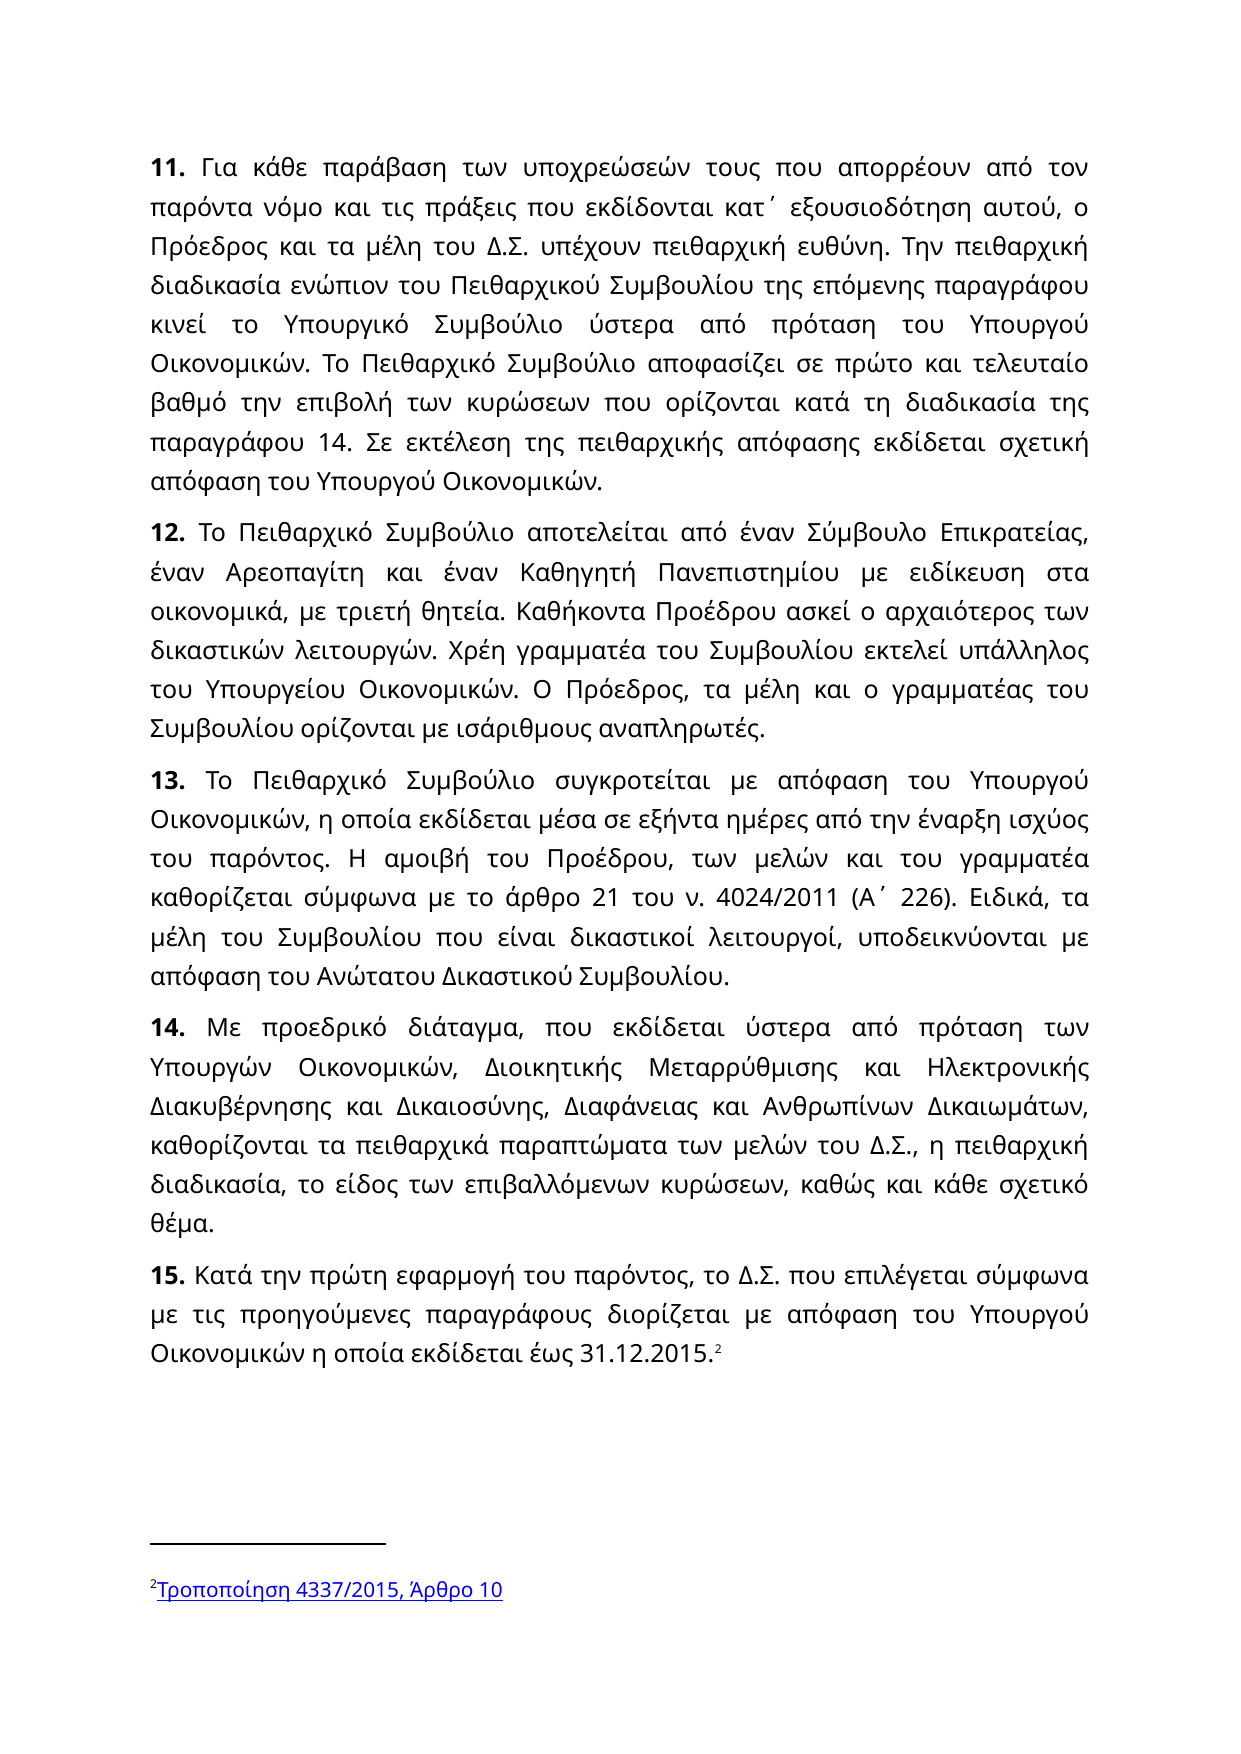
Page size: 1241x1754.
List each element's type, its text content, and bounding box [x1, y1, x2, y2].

text 11. Για κάθε παράβαση των υποχρεώσεών τους που απορρέουν από τον παρόντα νόμο και τις πράξεις που εκδίδονται κατ΄ εξουσιοδότηση αυτού, ο Πρόεδρος και τα μέλη του Δ.Σ. υπέχουν πειθαρχική ευθύνη. Την πειθαρχική διαδικασία ενώπιον του Πειθαρχικού Συμβουλίου της επόμενης παραγράφου κινεί το Υπουργικό Συμβούλιο ύστερα από πρόταση του Υπουργού Οικονομικών. Το Πειθαρχικό Συμβούλιο αποφασίζει σε πρώτο και τελευταίο βαθμό την επιβολή των κυρώσεων που ορίζονται κατά τη διαδικασία της παραγράφου 14. Σε εκτέλεση της πειθαρχικής απόφασης εκδίδεται σχετική απόφαση του Υπουργού Οικονομικών. [150, 150, 1090, 497]
text 15. Κατά την πρώτη εφαρμογή του παρόντος, το Δ.Σ. που επιλέγεται σύμφωνα με τις προηγούμενες παραγράφους διορίζεται με απόφαση του Υπουργού Οικονομικών η οποία εκδίδεται έως 31.12.2015. [150, 1257, 1090, 1370]
text Τροποποίηση 4337/2015, Άρθρο 10 [150, 1576, 1090, 1604]
text 12. Το Πειθαρχικό Συμβούλιο αποτελείται από έναν Σύμβουλο Επικρατείας, έναν Αρεοπαγίτη και έναν Καθηγητή Πανεπιστημίου με ειδίκευση στα οικονομικά, με τριετή θητεία. Καθήκοντα Προέδρου ασκεί ο αρχαιότερος των δικαστικών λειτουργών. Χρέη γραμματέα του Συμβουλίου εκτελεί υπάλληλος του Υπουργείου Οικονομικών. Ο Πρόεδρος, τα μέλη και ο γραμματέας του Συμβουλίου ορίζονται με ισάριθμους αναπληρωτές. [150, 515, 1090, 745]
text 13. Το Πειθαρχικό Συμβούλιο συγκροτείται με απόφαση του Υπουργού Οικονομικών, η οποία εκδίδεται μέσα σε εξήντα ημέρες από την έναρξη ισχύος του παρόντος. Η αμοιβή του Προέδρου, των μελών και του γραμματέα καθορίζεται σύμφωνα με το άρθρο 21 του ν. 4024/2011 (Α΄ 226). Ειδικά, τα μέλη του Συμβουλίου που είναι δικαστικοί λειτουργοί, υποδεικνύονται με απόφαση του Ανώτατου Δικαστικού Συμβουλίου. [150, 762, 1090, 992]
text 14. Με προεδρικό διάταγμα, που εκδίδεται ύστερα από πρόταση των Υπουργών Οικονομικών, Διοικητικής Μεταρρύθμισης και Ηλεκτρονικής Διακυβέρνησης και Δικαιοσύνης, Διαφάνειας και Ανθρωπίνων Δικαιωμάτων, καθορίζονται τα πειθαρχικά παραπτώματα των μελών του Δ.Σ., η πειθαρχική διαδικασία, το είδος των επιβαλλόμενων κυρώσεων, καθώς και κάθε σχετικό θέμα. [150, 1010, 1090, 1240]
